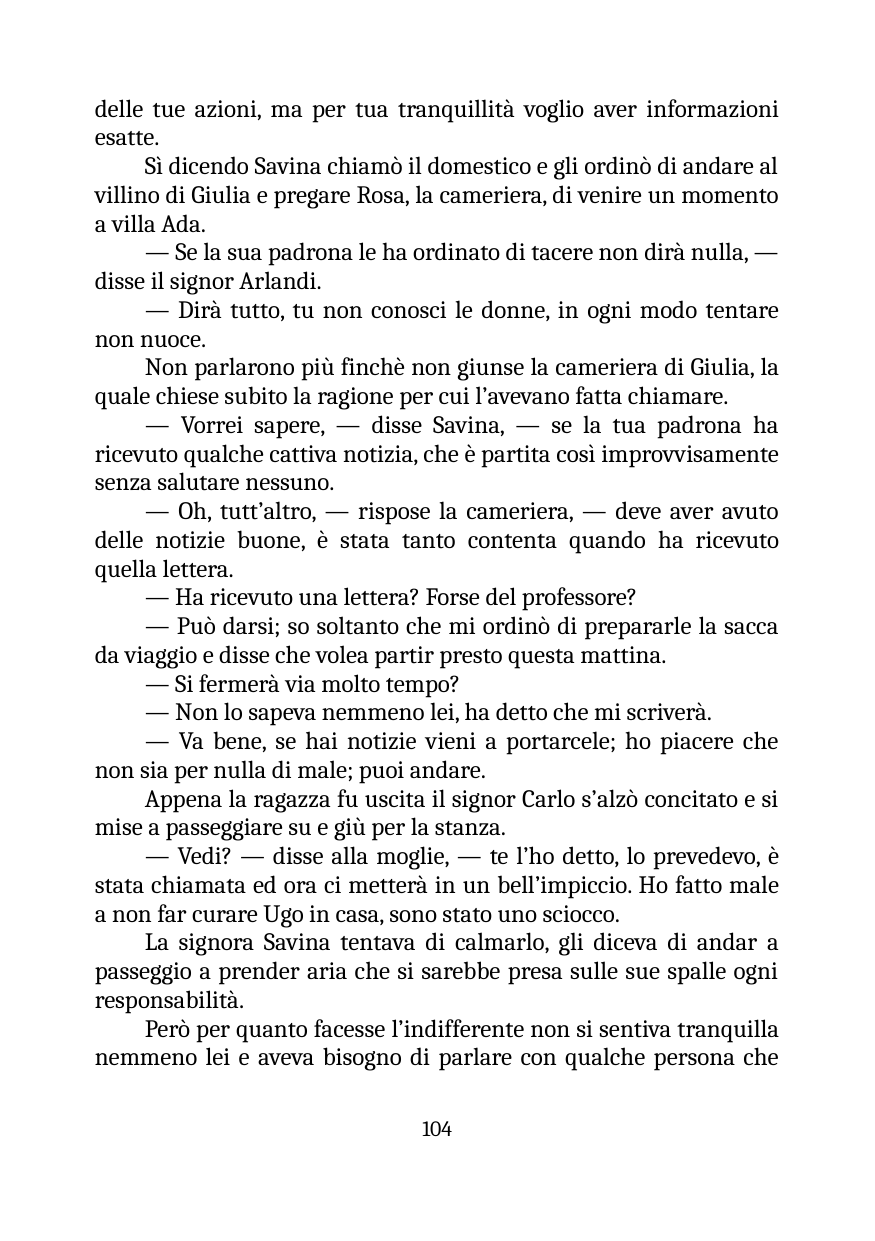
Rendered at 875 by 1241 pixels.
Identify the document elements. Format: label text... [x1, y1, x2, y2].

text — Vedi? — disse alla moglie, — te l’ho detto, lo prevedevo, è stata chiamata ed ora ci metterà in un bell’impiccio. Ho fatto male a non far curare Ugo in casa, sono stato uno sciocco. [94, 842, 779, 928]
text Non parlarono più finchè non giunse la cameriera di Giulia, la quale chiese subito la ragione per cui l’avevano fatta chiamare. [94, 353, 779, 411]
text La signora Savina tentava di calmarlo, gli diceva di andar a passeggio a prender aria che si sarebbe presa sulle sue spalle ogni responsabilità. [94, 928, 779, 1014]
text — Non lo sapeva nemmeno lei, ha detto che mi scriverà. [94, 698, 779, 727]
text Sì dicendo Savina chiamò il domestico e gli ordinò di andare al villino di Giulia e pregare Rosa, la cameriera, di venire un momento a villa Ada. [94, 152, 779, 238]
text — Se la sua padrona le ha ordinato di tacere non dirà nulla, — disse il signor Arlandi. [94, 238, 779, 296]
text Appena la ragazza fu uscita il signor Carlo s’alzò concitato e si mise a passeggiare su e giù per la stanza. [94, 784, 779, 842]
text — Può darsi; so soltanto che mi ordinò di prepararle la sacca da viaggio e disse che volea partir presto questa mattina. [94, 612, 779, 669]
text Però per quanto facesse l’indifferente non si sentiva tranquilla nemmeno lei e aveva bisogno di parlare con qualche persona che [94, 1014, 779, 1072]
text — Dirà tutto, tu non conosci le donne, in ogni modo tentare non nuoce. [94, 296, 779, 353]
text delle tue azioni, ma per tua tranquillità voglio aver informazioni esatte. [94, 94, 779, 152]
text — Vorrei sapere, — disse Savina, — se la tua padrona ha ricevuto qualche cattiva notizia, che è partita così improvvisamente senza salutare nessuno. [94, 411, 779, 497]
text — Oh, tutt’altro, — rispose la cameriera, — deve aver avuto delle notizie buone, è stata tanto contenta quando ha ricevuto quella lettera. [94, 497, 779, 583]
text — Va bene, se hai notizie vieni a portarcele; ho piacere che non sia per nulla di male; puoi andare. [94, 727, 779, 784]
text — Si fermerà via molto tempo? [94, 669, 779, 698]
text — Ha ricevuto una lettera? Forse del professore? [94, 583, 779, 612]
